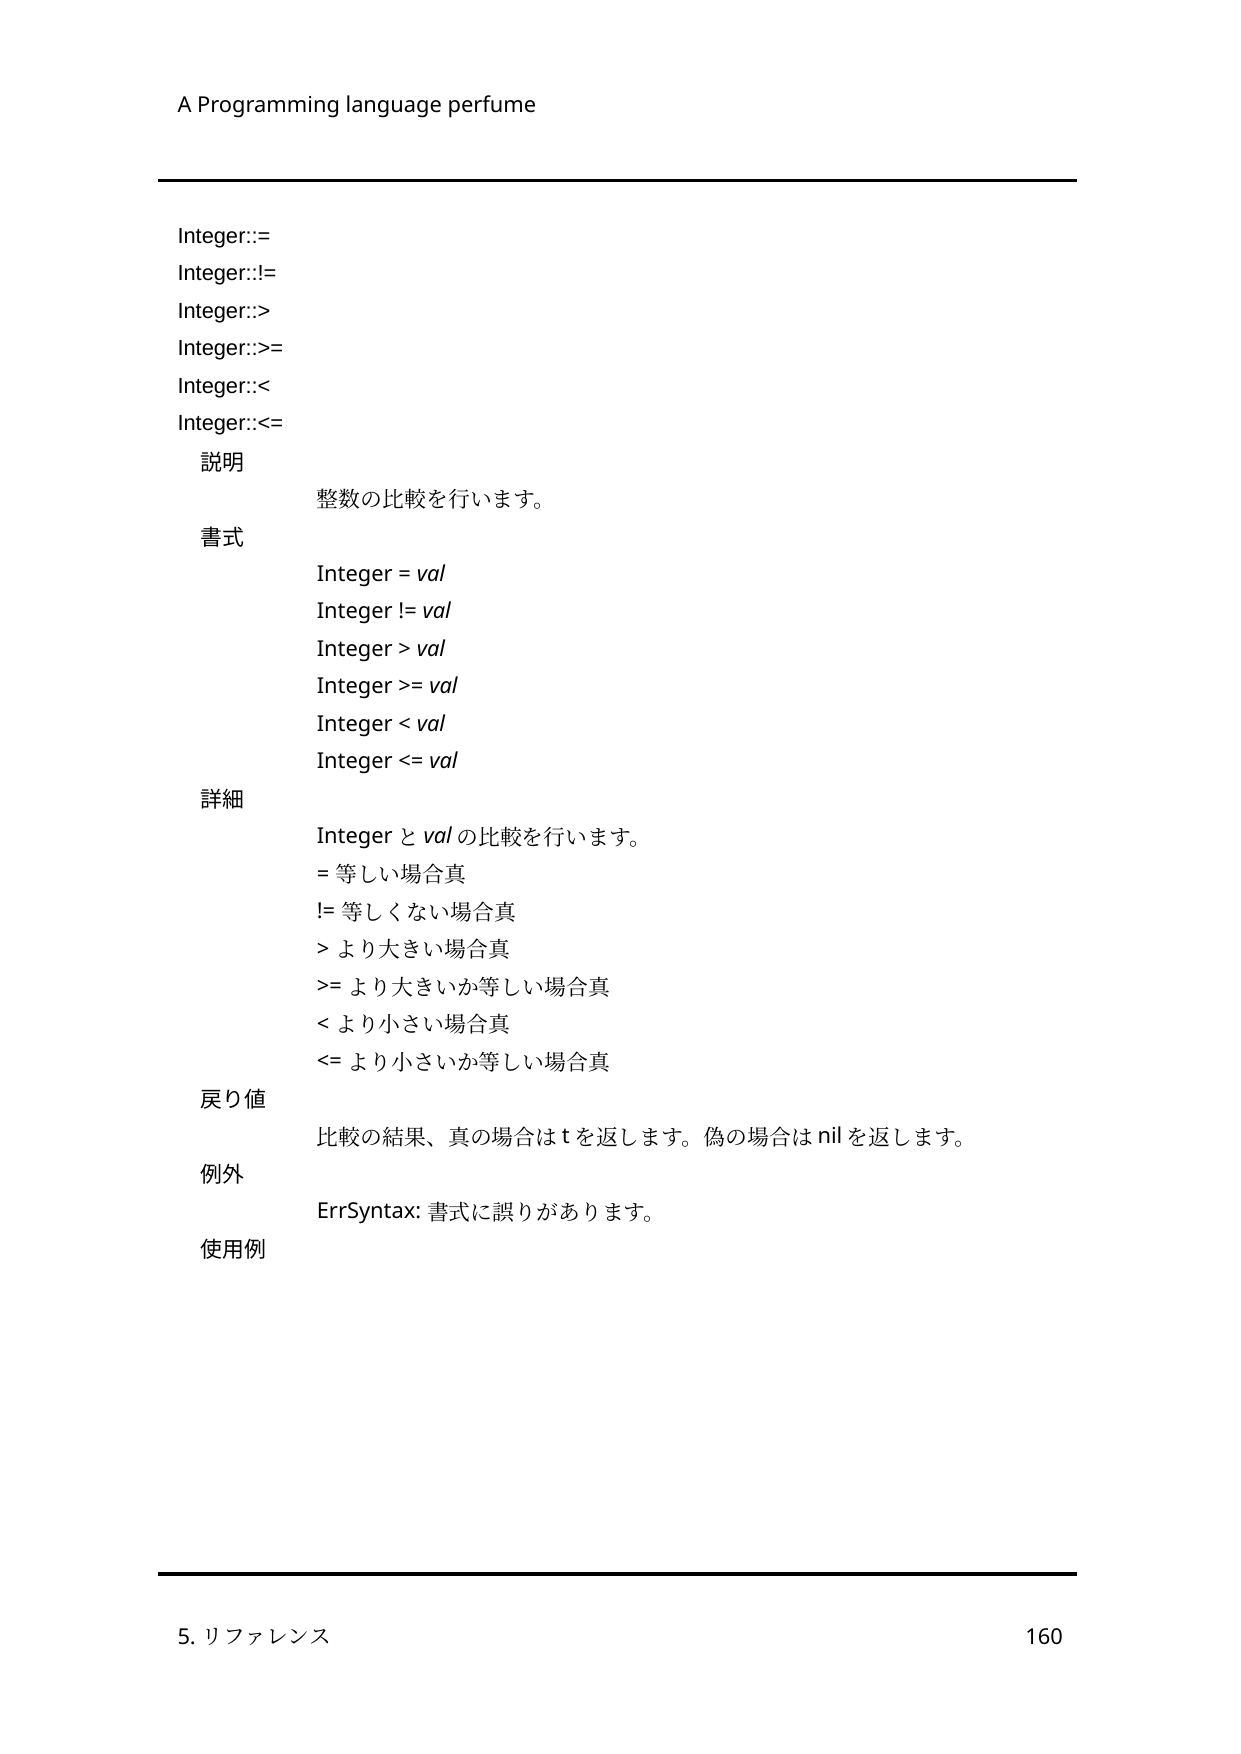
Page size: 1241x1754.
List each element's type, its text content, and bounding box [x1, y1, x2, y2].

table_cell [317, 1229, 1063, 1304]
table_cell 詳細 [200, 779, 317, 1079]
table_cell 戻り値 [200, 1079, 317, 1154]
table_cell ErrSyntax: 書式に誤りがあります。 [317, 1154, 1063, 1229]
subtitle Integer::> [177, 292, 1063, 329]
subtitle Integer::< [177, 367, 1063, 404]
subtitle Integer::<= [177, 404, 1063, 442]
subtitle Integer::>= [177, 329, 1063, 367]
table_cell Integerとvalの比較を行います。 = 等しい場合真 != 等しくない場合真 > より大きい場合真 >= より大きいか等しい場合真 < より小さい場合真 <= より小さいか等しい場合真 [317, 779, 1063, 1079]
table_cell 書式 [200, 517, 317, 779]
table_cell 比較の結果、真の場合はtを返します。偽の場合はnilを返します。 [317, 1079, 1063, 1154]
table_header 説明 [200, 442, 317, 517]
subtitle Integer::!= [177, 254, 1063, 292]
table_cell Integer = val Integer != val Integer > val Integer >= val Integer < val Integer <= val [317, 517, 1063, 779]
table_header 整数の比較を行います。 [317, 442, 1063, 517]
subtitle Integer::= [177, 217, 1063, 254]
table_cell 使用例 [200, 1229, 317, 1304]
table_cell 例外 [200, 1154, 317, 1229]
